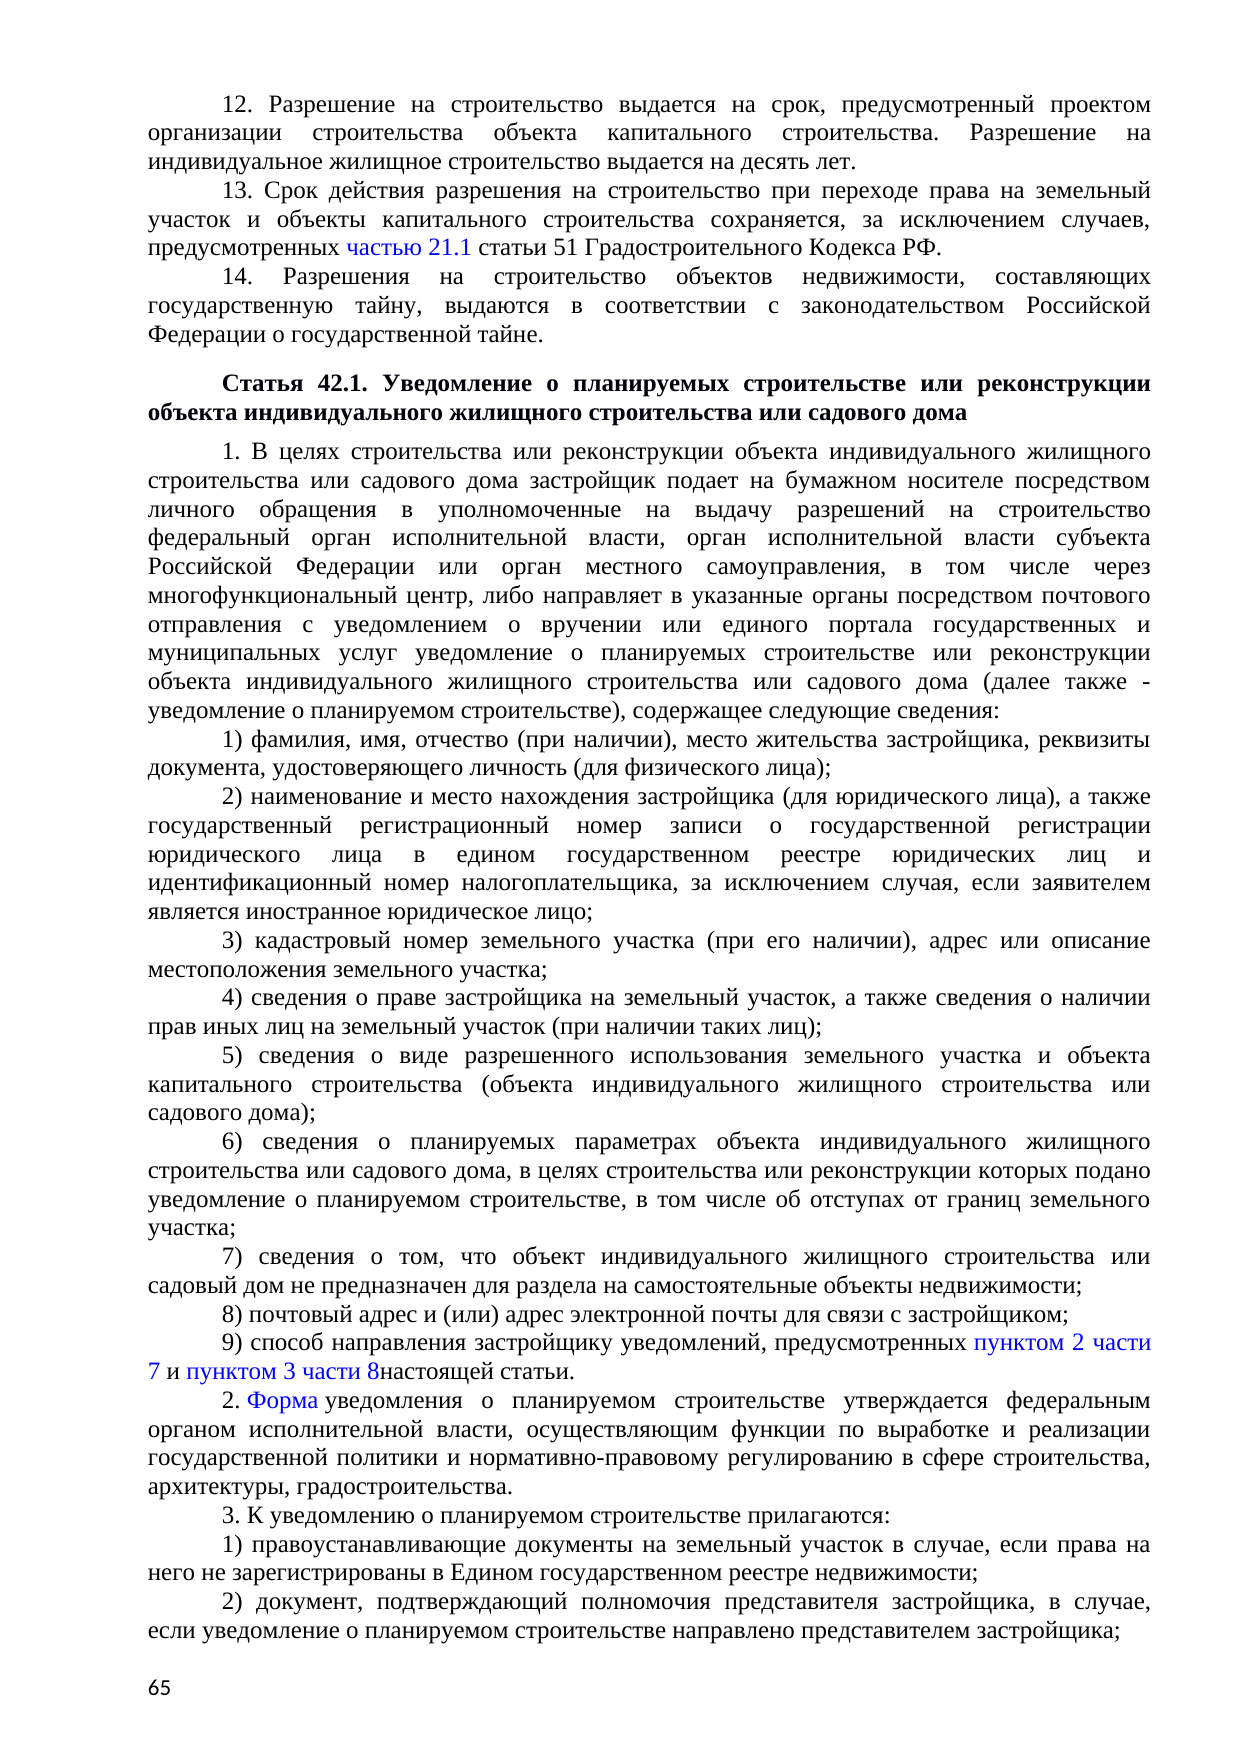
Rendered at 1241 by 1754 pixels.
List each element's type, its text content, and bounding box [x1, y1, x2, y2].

text 8) почтовый адрес и (или) адрес электронной почты для связи с застройщиком; [148, 1299, 1152, 1327]
text 4) сведения о праве застройщика на земельный участок, а также сведения о наличии прав иных лиц на земельный участок (при наличии таких лиц); [148, 982, 1152, 1040]
text 1) фамилия, имя, отчество (при наличии), место жительства застройщика, реквизиты документа, удостоверяющего личность (для физического лица); [148, 724, 1152, 781]
text 9) способ направления застройщику уведомлений, предусмотренных пунктом 2 части 7 и пунктом 3 части 8настоящей статьи. [148, 1327, 1152, 1385]
text 3) кадастровый номер земельного участка (при его наличии), адрес или описание местоположения земельного участка; [148, 925, 1152, 982]
text 3. К уведомлению о планируемом строительстве прилагаются: [148, 1500, 1152, 1529]
text 1. В целях строительства или реконструкции объекта индивидуального жилищного строительства или садового дома застройщик подает на бумажном носителе посредством личного обращения в уполномоченные на выдачу разрешений на строительство федеральный орган исполнительной власти, орган исполнительной власти субъекта Российской Федерации или орган местного самоуправления, в том числе через многофункциональный центр, либо направляет в указанные органы посредством почтового отправления с уведомлением о вручении или единого портала государственных и муниципальных услуг уведомление о планируемых строительстве или реконструкции объекта индивидуального жилищного строительства или садового дома (далее также - уведомление о планируемом строительстве), содержащее следующие сведения: [148, 436, 1152, 724]
text 13. Срок действия разрешения на строительство при переходе права на земельный участок и объекты капитального строительства сохраняется, за исключением случаев, предусмотренных частью 21.1 статьи 51 Градостроительного Кодекса РФ. [148, 175, 1152, 261]
text 12. Разрешение на строительство выдается на срок, предусмотренный проектом организации строительства объекта капитального строительства. Разрешение на индивидуальное жилищное строительство выдается на десять лет. [148, 89, 1152, 175]
text 7) сведения о том, что объект индивидуального жилищного строительства или садовый дом не предназначен для раздела на самостоятельные объекты недвижимости; [148, 1241, 1152, 1299]
text 5) сведения о виде разрешенного использования земельного участка и объекта капитального строительства (объекта индивидуального жилищного строительства или садового дома); [148, 1040, 1152, 1126]
text 6) сведения о планируемых параметрах объекта индивидуального жилищного строительства или садового дома, в целях строительства или реконструкции которых подано уведомление о планируемом строительстве, в том числе об отступах от границ земельного участка; [148, 1126, 1152, 1241]
text 2) наименование и место нахождения застройщика (для юридического лица), а также государственный регистрационный номер записи о государственной регистрации юридического лица в едином государственном реестре юридических лиц и идентификационный номер налогоплательщика, за исключением случая, если заявителем является иностранное юридическое лицо; [148, 781, 1152, 925]
text 2) документ, подтверждающий полномочия представителя застройщика, в случае, если уведомление о планируемом строительстве направлено представителем застройщика; [148, 1586, 1152, 1644]
text 1) правоустанавливающие документы на земельный участок в случае, если права на него не зарегистрированы в Едином государственном реестре недвижимости; [148, 1529, 1152, 1586]
text 14. Разрешения на строительство объектов недвижимости, составляющих государственную тайну, выдаются в соответствии с законодательством Российской Федерации о государственной тайне. [148, 261, 1152, 347]
text 2. Форма уведомления о планируемом строительстве утверждается федеральным органом исполнительной власти, осуществляющим функции по выработке и реализации государственной политики и нормативно-правовому регулированию в сфере строительства, архитектуры, градостроительства. [148, 1385, 1152, 1500]
subtitle Статья 42.1. Уведомление о планируемых строительстве или реконструкции объекта индивидуального жилищного строительства или садового дома [148, 368, 1152, 426]
